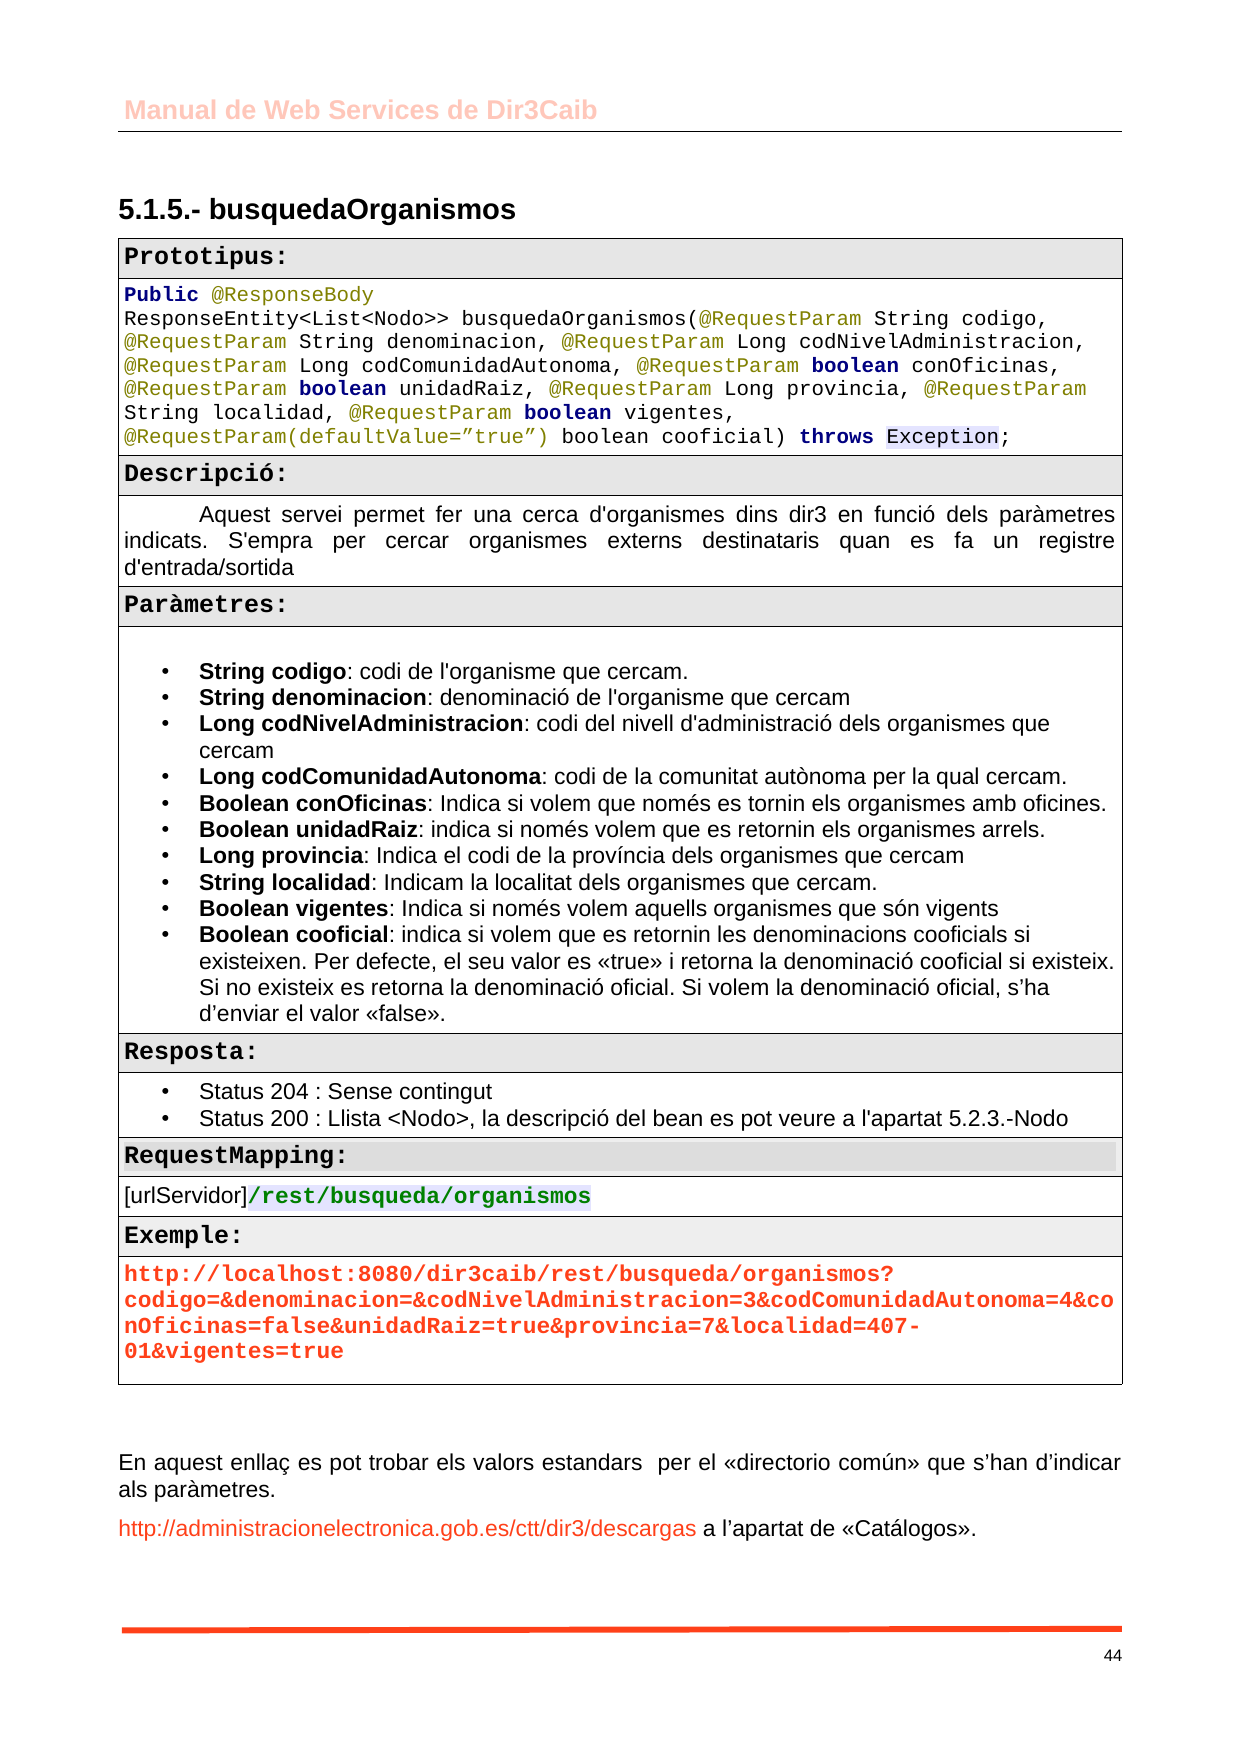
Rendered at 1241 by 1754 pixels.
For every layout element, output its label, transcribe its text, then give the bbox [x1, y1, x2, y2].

table_cell Descripció: [119, 456, 1122, 495]
text En aquest enllaç es pot trobar els valors estandars per el «directorio común» que s’han d’indicar als paràmetres. [118, 1449, 1122, 1502]
table_cell Exemple: [119, 1217, 1122, 1256]
table_cell String codigo: codi de l'organisme que cercam. String denominacion: denominació de l'organisme que cercam Long codNivelAdministracion: codi del nivell d'administració dels organismes que cercam Long codComunidadAutonoma: codi de la comunitat autònoma per la qual cercam. Boolean conOficinas: Indica si volem que només es tornin els organismes amb oficines. Boolean unidadRaiz: indica si només volem que es retornin els organismes arrels. Long provincia: Indica el codi de la província dels organismes que cercam String localidad: Indicam la localitat dels organismes que cercam. Boolean vigentes: Indica si només volem aquells organismes que són vigents Boolean cooficial: indica si volem que es retornin les denominacions cooficials si existeixen. Per defecte, el seu valor es «true» i retorna la denominació cooficial si existeix. Si no existeix es retorna la denominació oficial. Si volem la denominació oficial, s’ha d’enviar el valor «false». [119, 627, 1122, 1032]
subtitle busquedaOrganismos [118, 192, 1122, 226]
table_cell Aquest servei permet fer una cerca d'organismes dins dir3 en funció dels paràmetres indicats. S'empra per cercar organismes externs destinataris quan es fa un registre d'entrada/sortida [119, 496, 1122, 586]
table_cell Status 204 : Sense contingut Status 200 : Llista <Nodo>, la descripció del bean es pot veure a l'apartat 5.2.3.-Nodo [119, 1073, 1122, 1137]
text http://administracionelectronica.gob.es/ctt/dir3/descargas a l’apartat de «Catálogos». [118, 1514, 1122, 1541]
table_cell http://localhost:8080/dir3caib/rest/busqueda/organismos?codigo=&denominacion=&codNivelAdministracion=3&codComunidadAutonoma=4&conOficinas=false&unidadRaiz=true&provincia=7&localidad=407-01&vigentes=true [119, 1257, 1122, 1384]
table_cell Resposta: [119, 1034, 1122, 1072]
table_cell Paràmetres: [119, 587, 1122, 626]
table_header Prototipus: [119, 239, 1122, 278]
table_cell [urlServidor]/rest/busqueda/organismos [119, 1177, 1122, 1216]
table_cell Public @ResponseBody ResponseEntity<List<Nodo>> busquedaOrganismos(@RequestParam String codigo, @RequestParam String denominacion, @RequestParam Long codNivelAdministracion, @RequestParam Long codComunidadAutonoma, @RequestParam boolean conOficinas, @RequestParam boolean unidadRaiz, @RequestParam Long provincia, @RequestParam String localidad, @RequestParam boolean vigentes, @RequestParam(defaultValue=”true”) boolean cooficial) throws Exception; [119, 279, 1122, 455]
table_cell RequestMapping: [119, 1138, 1122, 1176]
